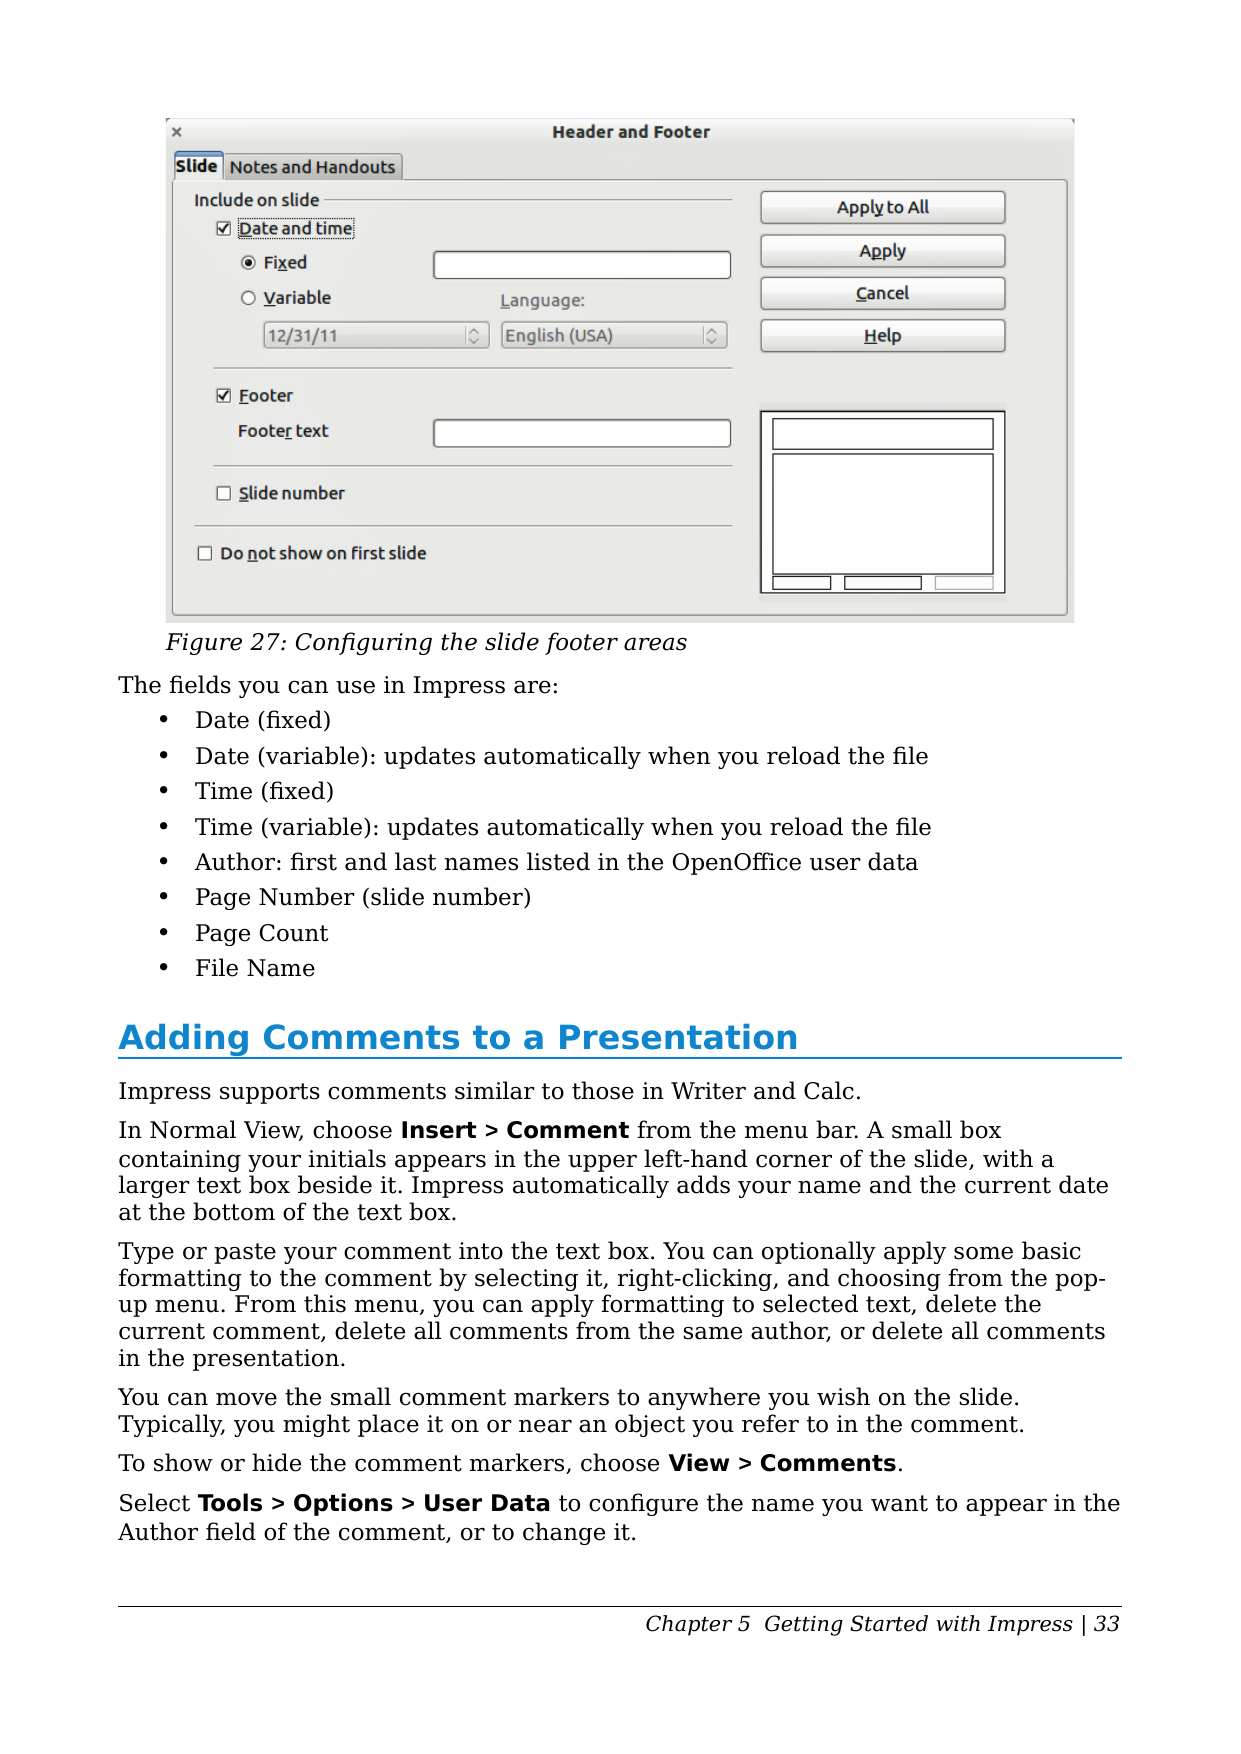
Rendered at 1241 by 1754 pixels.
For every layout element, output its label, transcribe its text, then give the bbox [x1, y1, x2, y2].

list Date (variable): updates automatically when you reload the file [156, 741, 1122, 770]
list Page Number (slide number) [156, 883, 1122, 912]
list Date (fixed) [156, 706, 1122, 735]
text You can move the small comment markers to anywhere you wish on the slide. Typically, you might place it on or near an object you refer to in the comment. [118, 1384, 1122, 1437]
text Select Tools > Options > User Data to configure the name you want to appear in the Author field of the comment, or to change it. [118, 1491, 1122, 1545]
picture [165, 118, 1075, 623]
text Figure 27: Configuring the slide footer areas [166, 629, 1074, 655]
text To show or hide the comment markers, choose View > Comments. [118, 1450, 1122, 1478]
list Time (fixed) [156, 776, 1122, 806]
text Type or paste your comment into the text box. You can optionally apply some basic formatting to the comment by selecting it, right-clicking, and choosing from the pop-up menu. From this menu, you can apply formatting to selected text, delete the current comment, delete all comments from the same author, or delete all comments in the presentation. [118, 1238, 1122, 1372]
list Author: first and last names listed in the OpenOffice user data [156, 847, 1122, 876]
list Time (variable): updates automatically when you reload the file [156, 812, 1122, 841]
list File Name [156, 953, 1122, 983]
text In Normal View, choose Insert > Comment from the menu bar. A small box containing your initials appears in the upper left-hand corner of the slide, with a larger text box beside it. Impress automatically adds your name and the current date at the bottom of the text box. [118, 1118, 1122, 1226]
list The fields you can use in Impress are: [118, 672, 1122, 699]
subtitle Adding Comments to a Presentation [118, 1019, 1122, 1057]
text Impress supports comments similar to those in Writer and Calc. [118, 1078, 1122, 1105]
list Page Count [156, 918, 1122, 947]
